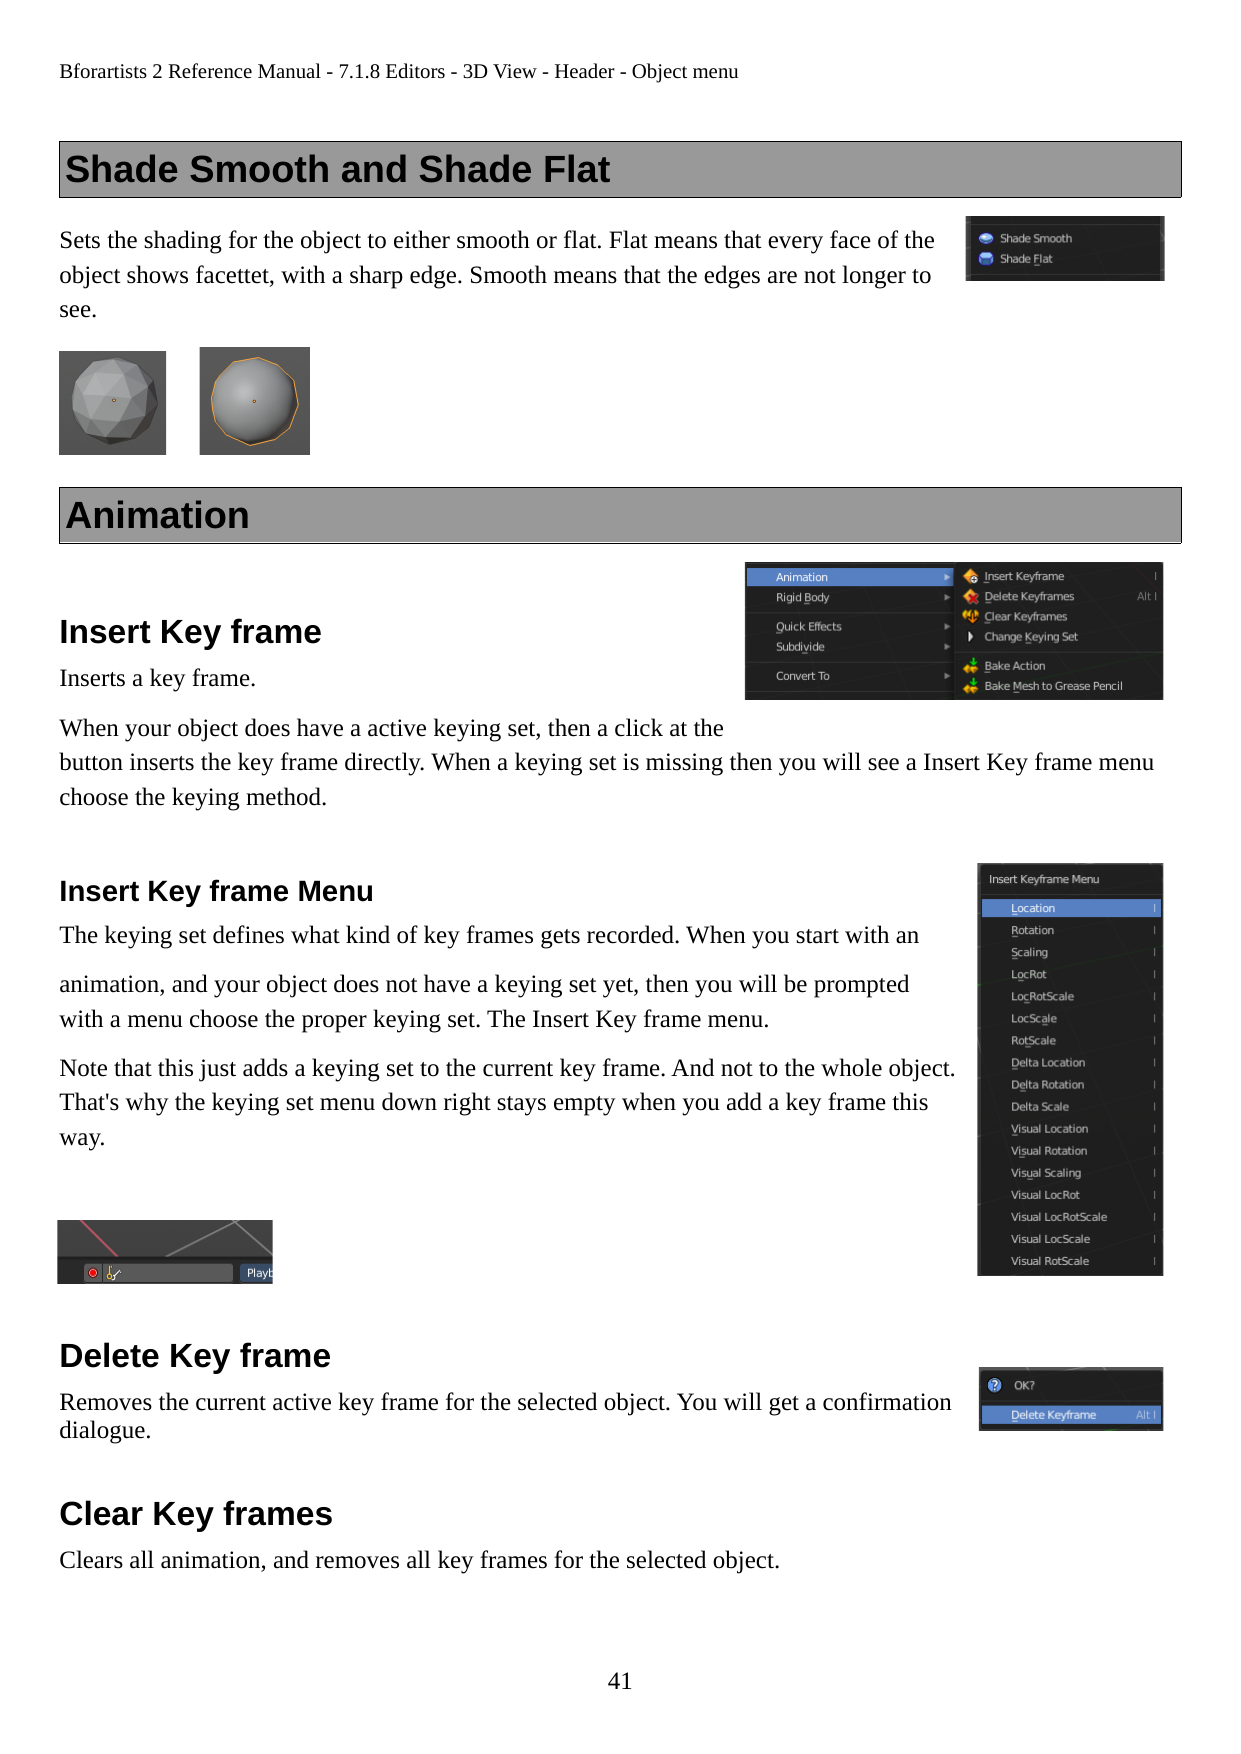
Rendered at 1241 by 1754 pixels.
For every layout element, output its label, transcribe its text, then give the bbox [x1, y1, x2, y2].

text The keying set defines what kind of key frames gets recorded. When you start with an [59, 920, 977, 949]
picture [977, 863, 1164, 1276]
text Removes the current active key frame for the selected object. You will get a confirmation dialogue. [59, 1387, 1181, 1444]
text Note that this just adds a keying set to the current key frame. And not to the whole object. That's why the keying set menu down right stays empty when you add a key frame this way. [59, 1053, 977, 1151]
subtitle [1164, 612, 1181, 651]
table_header Shade Smooth and Shade Flat [60, 142, 1181, 197]
picture [965, 216, 1165, 281]
subtitle [1164, 874, 1181, 908]
subtitle Insert Key frame Menu [59, 874, 977, 908]
text [1164, 663, 1181, 692]
text Clears all animation, and removes all key frames for the selected object. [59, 1545, 1181, 1573]
subtitle Delete Key frame [59, 1335, 1181, 1374]
subtitle Insert Key frame [59, 612, 744, 651]
picture [744, 562, 1164, 700]
picture [57, 1220, 273, 1284]
table_header Animation [60, 488, 1181, 542]
text When your object does have a active keying set, then a click at the button inserts the key frame directly. When a keying set is missing then you will see a Insert Key frame menu choose the keying method. [59, 713, 1181, 810]
picture [978, 1367, 1164, 1431]
subtitle Clear Key frames [59, 1494, 1181, 1532]
picture [199, 347, 310, 455]
text Inserts a key frame. [59, 663, 744, 692]
picture [59, 351, 167, 455]
text Sets the shading for the object to either smooth or flat. Flat means that every face of the object shows facettet, with a sharp edge. Smooth means that the edges are not longer to see. [59, 281, 1181, 323]
text animation, and your object does not have a keying set yet, then you will be prompted with a menu choose the proper keying set. The Insert Key frame menu. [59, 969, 977, 1032]
